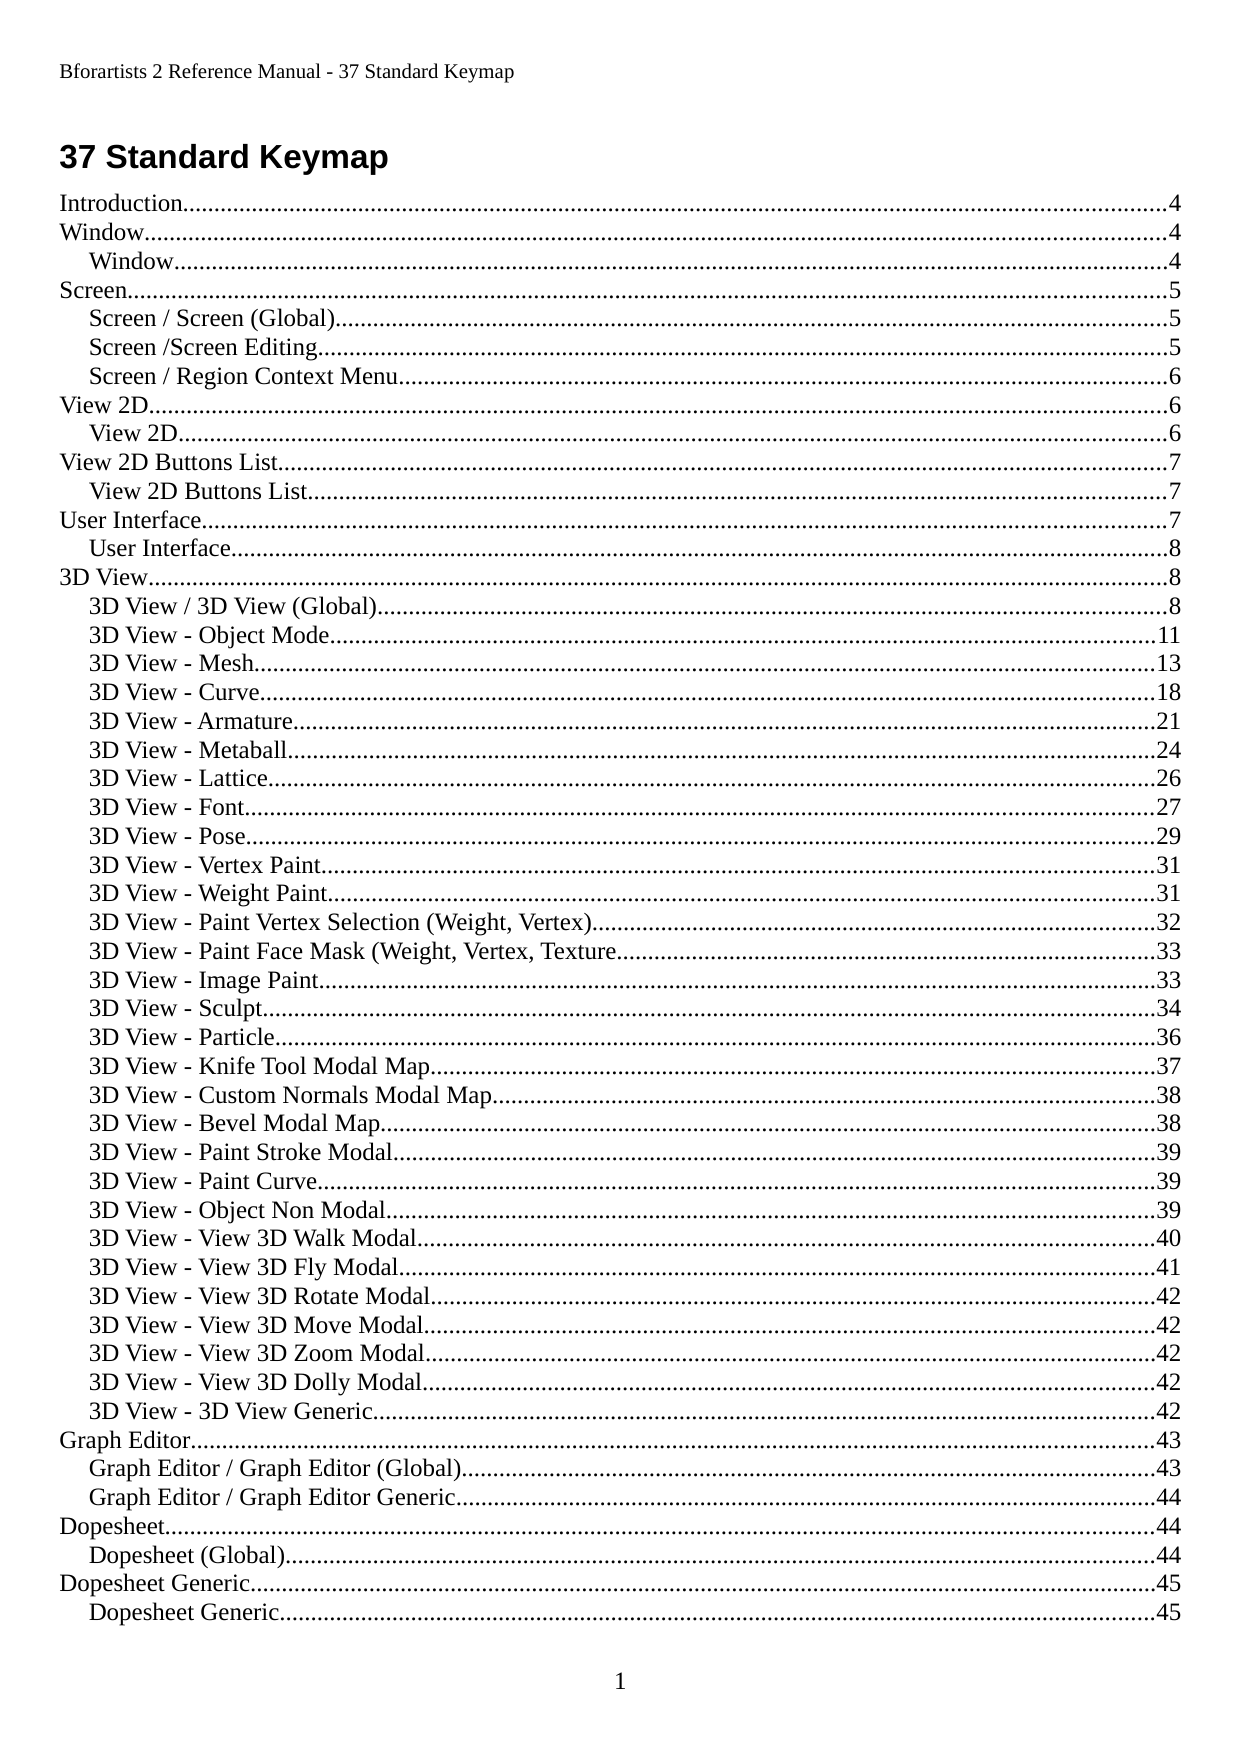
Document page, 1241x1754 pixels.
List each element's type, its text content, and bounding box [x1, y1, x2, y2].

text 3D View - View 3D Walk Modal 40 [88, 1223, 1181, 1252]
text 3D View - Pose 29 [88, 821, 1181, 850]
text 3D View - Vertex Paint 31 [88, 850, 1181, 878]
subtitle 37 Standard Keymap [59, 138, 1181, 176]
text 3D View - Font 27 [88, 792, 1181, 821]
text Dopesheet Generic 45 [88, 1597, 1181, 1626]
text 3D View - Metaball 24 [88, 735, 1181, 763]
text Graph Editor / Graph Editor Generic 44 [88, 1482, 1181, 1511]
text 3D View - Weight Paint 31 [88, 878, 1181, 907]
text 3D View - Armature 21 [88, 706, 1181, 735]
text User Interface 7 [59, 505, 1181, 533]
text 3D View - Lattice 26 [88, 763, 1181, 792]
text Dopesheet 44 [59, 1511, 1181, 1540]
text View 2D Buttons List 7 [88, 476, 1181, 505]
text 3D View - Paint Curve 39 [88, 1166, 1181, 1195]
text Graph Editor 43 [59, 1425, 1181, 1453]
text 3D View - View 3D Dolly Modal 42 [88, 1367, 1181, 1396]
text 3D View - Curve 18 [88, 677, 1181, 706]
text 3D View 8 [59, 562, 1181, 591]
text 3D View - Paint Stroke Modal 39 [88, 1137, 1181, 1166]
text 3D View - View 3D Move Modal 42 [88, 1310, 1181, 1338]
text Dopesheet Generic 45 [59, 1568, 1181, 1597]
text 3D View - Paint Face Mask (Weight, Vertex, Texture 33 [88, 936, 1181, 965]
text 3D View - 3D View Generic 42 [88, 1396, 1181, 1425]
text Screen / Screen (Global) 5 [88, 303, 1181, 332]
text User Interface 8 [88, 533, 1181, 562]
text 3D View - Bevel Modal Map 38 [88, 1108, 1181, 1137]
text Window 4 [59, 217, 1181, 246]
text 3D View - Object Mode 11 [88, 620, 1181, 648]
text Screen / Region Context Menu 6 [88, 361, 1181, 390]
text Window 4 [88, 246, 1181, 275]
text 3D View - Knife Tool Modal Map 37 [88, 1051, 1181, 1080]
text 3D View / 3D View (Global) 8 [88, 591, 1181, 620]
text Introduction 4 [59, 188, 1181, 217]
text 3D View - View 3D Fly Modal 41 [88, 1252, 1181, 1281]
text View 2D 6 [59, 390, 1181, 418]
text 3D View - View 3D Rotate Modal 42 [88, 1281, 1181, 1310]
text Graph Editor / Graph Editor (Global) 43 [88, 1453, 1181, 1482]
text 3D View - Image Paint 33 [88, 965, 1181, 993]
text View 2D Buttons List 7 [59, 447, 1181, 476]
text Screen 5 [59, 275, 1181, 303]
text Dopesheet (Global) 44 [88, 1540, 1181, 1568]
text Screen /Screen Editing 5 [88, 332, 1181, 361]
text 3D View - Object Non Modal 39 [88, 1195, 1181, 1223]
text 3D View - Particle 36 [88, 1022, 1181, 1051]
text 3D View - Paint Vertex Selection (Weight, Vertex) 32 [88, 907, 1181, 936]
text View 2D 6 [88, 418, 1181, 447]
text 3D View - Mesh 13 [88, 648, 1181, 677]
text 3D View - Sculpt 34 [88, 993, 1181, 1022]
text 3D View - View 3D Zoom Modal 42 [88, 1338, 1181, 1367]
text 3D View - Custom Normals Modal Map 38 [88, 1080, 1181, 1108]
